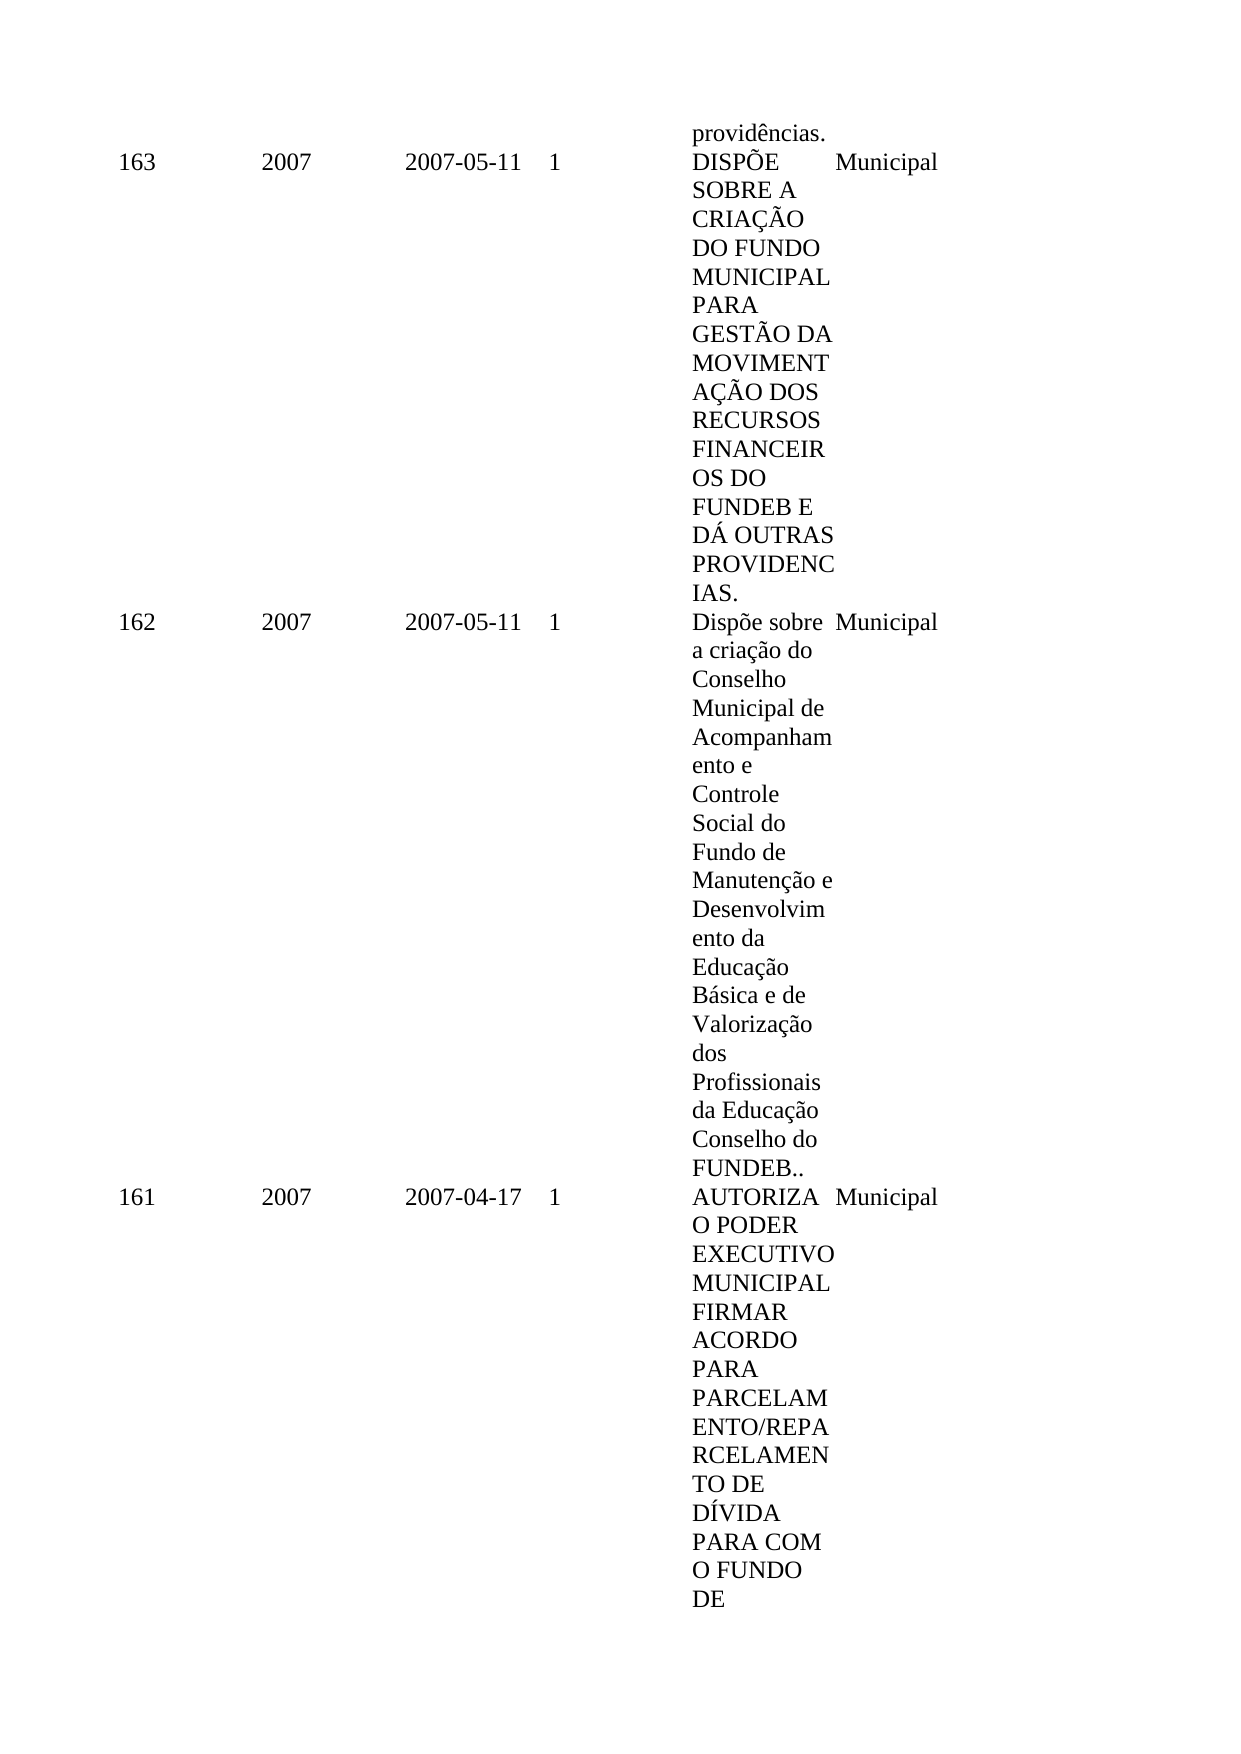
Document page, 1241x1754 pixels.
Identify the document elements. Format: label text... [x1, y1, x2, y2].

table_cell DISPÕE SOBRE A CRIAÇÃO DO FUNDO MUNICIPAL PARA GESTÃO DA MOVIMENTAÇÃO DOS RECURSOS FINANCEIROS DO FUNDEB E DÁ OUTRAS PROVIDENCIAS. [692, 147, 835, 607]
table_cell [979, 118, 1122, 147]
table_cell [979, 1182, 1122, 1613]
table_cell Municipal [835, 1182, 979, 1613]
table_cell [261, 118, 405, 147]
table_cell 2007 [261, 607, 405, 1182]
table_cell 2007-04-17 [405, 1182, 548, 1613]
table_cell 2007-05-11 [405, 607, 548, 1182]
table_cell Dispõe sobre a criação do Conselho Municipal de Acompanhamento e Controle Social do Fundo de Manutenção e Desenvolvimento da Educação Básica e de Valorização dos Profissionais da Educação Conselho do FUNDEB.. [692, 607, 835, 1182]
table_cell 163 [118, 147, 261, 607]
table_cell 2007 [261, 147, 405, 607]
table_cell Municipal [835, 147, 979, 607]
table_cell 1 [548, 1182, 692, 1613]
table_cell providências. [692, 118, 835, 147]
table_cell [979, 607, 1122, 1182]
table_cell [835, 118, 979, 147]
table_cell [979, 147, 1122, 607]
table_cell AUTORIZA O PODER EXECUTIVO MUNICIPAL FIRMAR ACORDO PARA PARCELAMENTO/REPARCELAMENTO DE DÍVIDA PARA COM O FUNDO DE [692, 1182, 835, 1613]
table_cell [548, 118, 692, 147]
table_cell 162 [118, 607, 261, 1182]
table_cell 2007 [261, 1182, 405, 1613]
table_cell [405, 118, 548, 147]
table_cell 161 [118, 1182, 261, 1613]
table_cell 1 [548, 607, 692, 1182]
table_cell 1 [548, 147, 692, 607]
table_cell 2007-05-11 [405, 147, 548, 607]
table_cell [118, 118, 261, 147]
table_cell Municipal [835, 607, 979, 1182]
